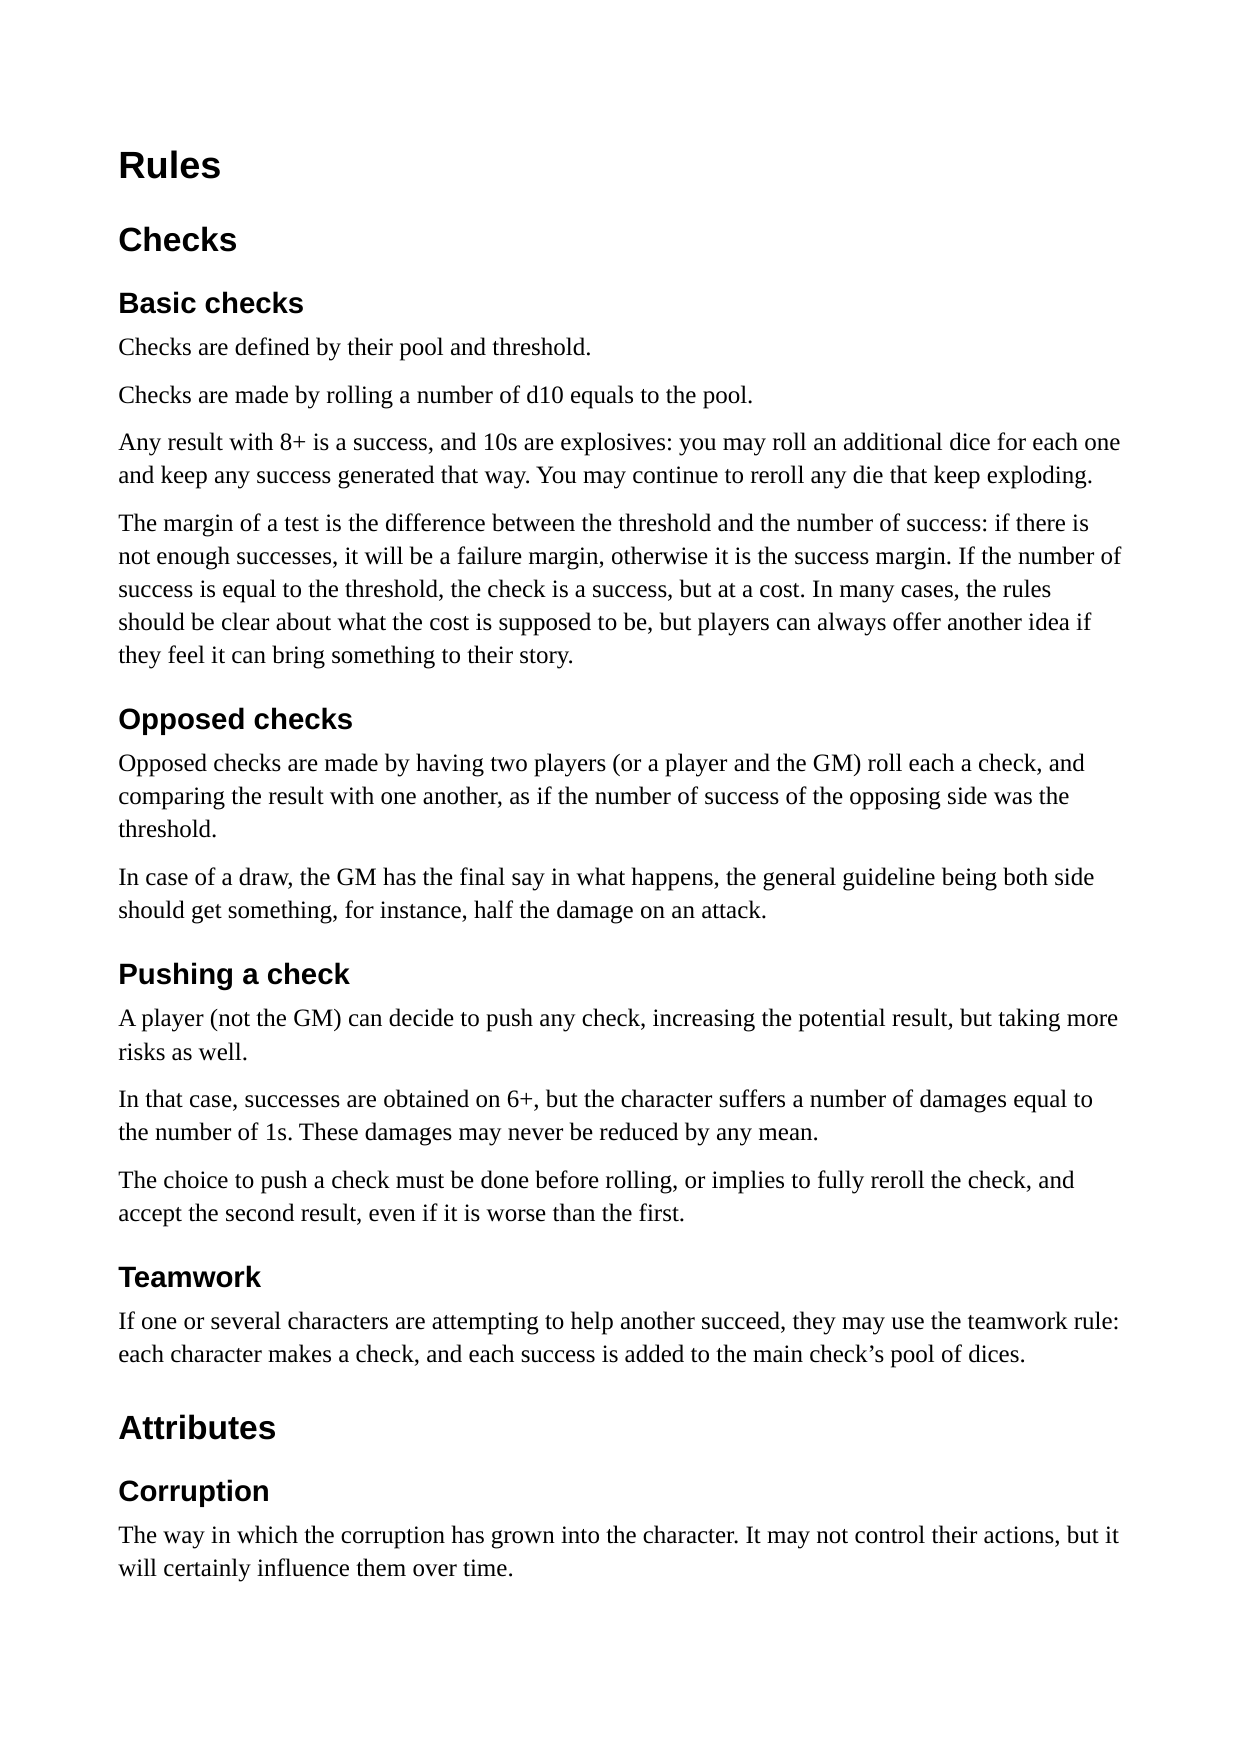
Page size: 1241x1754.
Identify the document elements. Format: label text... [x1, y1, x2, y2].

text The way in which the corruption has grown into the character. It may not control their actions, but it will certainly influence them over time. [118, 1520, 1122, 1581]
text A player (not the GM) can decide to push any check, increasing the potential result, but taking more risks as well. [118, 1003, 1122, 1065]
subtitle Basic checks [118, 286, 1122, 319]
subtitle Pushing a check [118, 957, 1122, 991]
text Checks are defined by their pool and threshold. [118, 332, 1122, 361]
subtitle Rules [118, 143, 1122, 187]
text The margin of a test is the difference between the threshold and the number of success: if there is not enough successes, it will be a failure margin, otherwise it is the success margin. If the number of success is equal to the threshold, the check is a success, but at a cost. In many cases, the rules should be clear about what the cost is supposed to be, but players can always offer another idea if they feel it can bring something to their story. [118, 508, 1122, 669]
text If one or several characters are attempting to help another succeed, they may use the teamwork rule: each character makes a check, and each success is added to the main check’s pool of dices. [118, 1306, 1122, 1368]
text In that case, successes are obtained on 6+, but the character suffers a number of damages equal to the number of 1s. These damages may never be reduced by any mean. [118, 1084, 1122, 1146]
text Opposed checks are made by having two players (or a player and the GM) roll each a check, and comparing the result with one another, as if the number of success of the opposing side was the threshold. [118, 748, 1122, 843]
subtitle Teamwork [118, 1260, 1122, 1294]
subtitle Opposed checks [118, 702, 1122, 736]
subtitle Checks [118, 220, 1122, 259]
text In case of a draw, the GM has the final say in what happens, the general guideline being both side should get something, for instance, half the damage on an attack. [118, 862, 1122, 924]
text Checks are made by rolling a number of d10 equals to the pool. [118, 380, 1122, 408]
subtitle Corruption [118, 1473, 1122, 1507]
subtitle Attributes [118, 1408, 1122, 1446]
text Any result with 8+ is a success, and 10s are explosives: you may roll an additional dice for each one and keep any success generated that way. You may continue to reroll any die that keep exploding. [118, 427, 1122, 489]
text The choice to push a check must be done before rolling, or implies to fully reroll the check, and accept the second result, even if it is worse than the first. [118, 1165, 1122, 1227]
